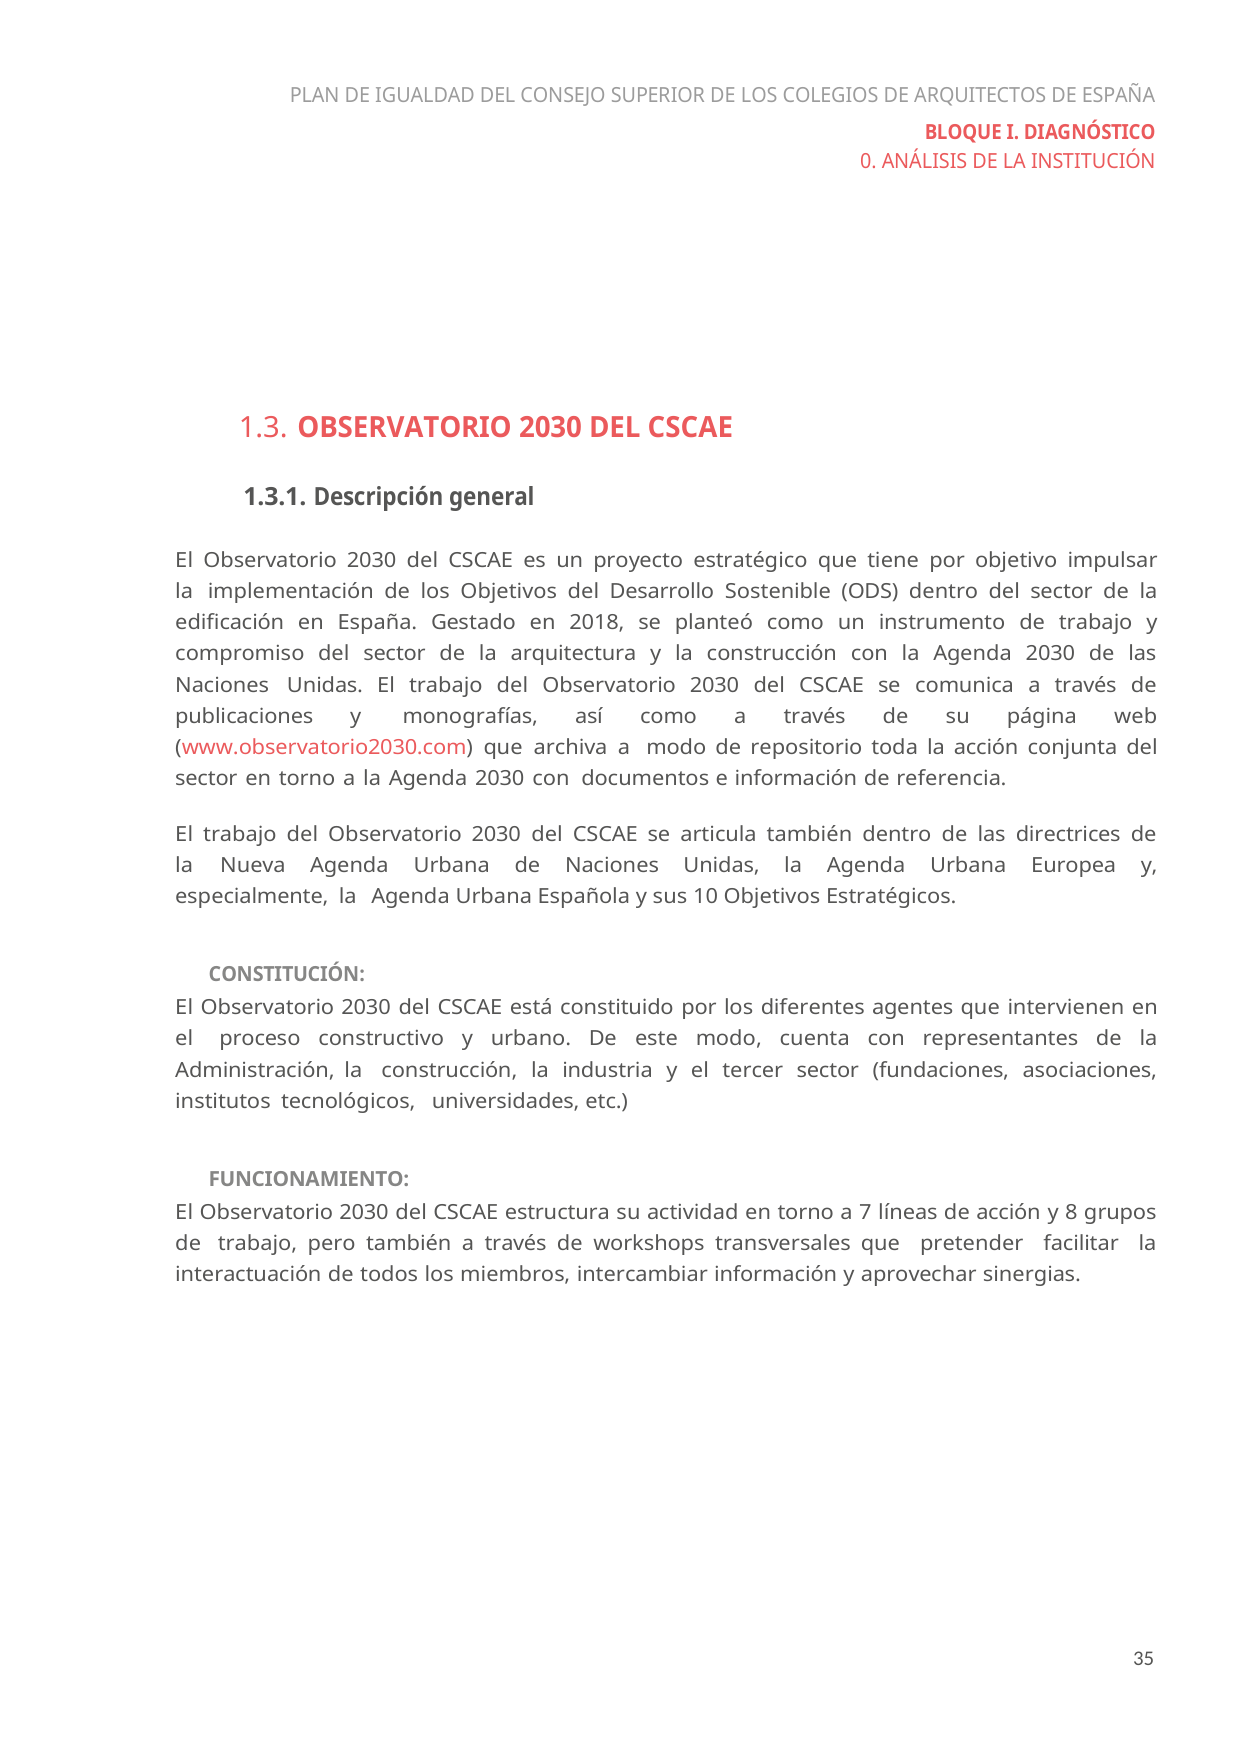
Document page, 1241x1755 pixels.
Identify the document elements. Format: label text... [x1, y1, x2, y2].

subtitle CONSTITUCIÓN: [208, 960, 1170, 987]
list OBSERVATORIO 2030 DEL CSCAE [239, 406, 1170, 446]
subtitle FUNCIONAMIENTO: [208, 1165, 1170, 1191]
list Descripción general [243, 479, 1170, 513]
text El Observatorio 2030 del CSCAE estructura su actividad en torno a 7 líneas de acción y 8 grupos de trabajo, pero también a través de workshops transversales que pretender facilitar la interactuación de todos los miembros, intercambiar información y aprovechar sinergias. [175, 1194, 1158, 1288]
text El trabajo del Observatorio 2030 del CSCAE se articula también dentro de las directrices de la Nueva Agenda Urbana de Naciones Unidas, la Agenda Urbana Europea y, especialmente, la Agenda Urbana Española y sus 10 Objetivos Estratégicos. [175, 816, 1158, 910]
text El Observatorio 2030 del CSCAE es un proyecto estratégico que tiene por objetivo impulsar la implementación de los Objetivos del Desarrollo Sostenible (ODS) dentro del sector de la ediﬁcación en España. Gestado en 2018, se planteó como un instrumento de trabajo y compromiso del sector de la arquitectura y la construcción con la Agenda 2030 de las Naciones Unidas. El trabajo del Observatorio 2030 del CSCAE se comunica a través de publicaciones y monografías, así como a través de su página web (www.observatorio2030.com) que archiva a modo de repositorio toda la acción conjunta del sector en torno a la Agenda 2030 con documentos e información de referencia. [175, 542, 1158, 792]
text El Observatorio 2030 del CSCAE está constituido por los diferentes agentes que intervienen en el proceso constructivo y urbano. De este modo, cuenta con representantes de la Administración, la construcción, la industria y el tercer sector (fundaciones, asociaciones, institutos tecnológicos, universidades, etc.) [175, 989, 1158, 1114]
